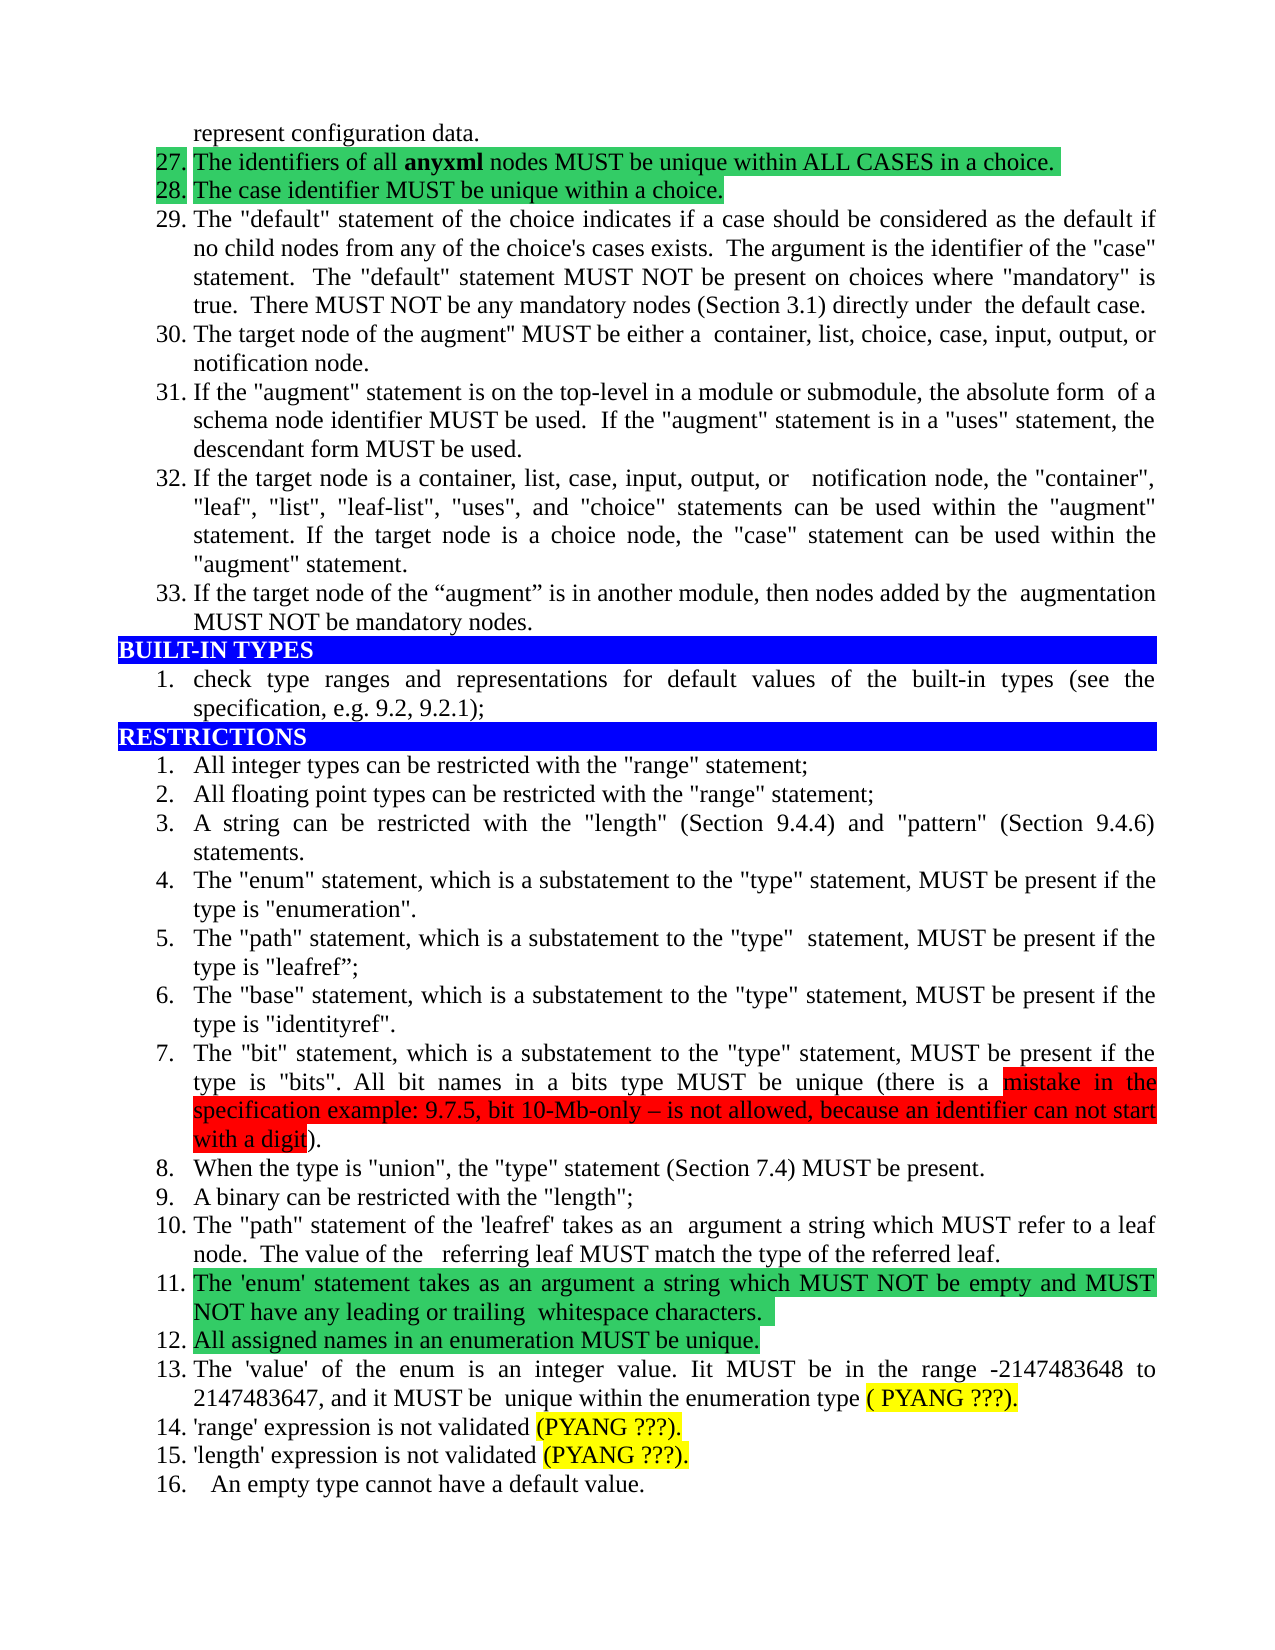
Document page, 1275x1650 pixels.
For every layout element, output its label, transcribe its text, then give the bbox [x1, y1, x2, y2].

list If the target node of the “augment” is in another module, then nodes added by the augmentation MUST NOT be mandatory nodes. [156, 578, 1157, 636]
list All integer types can be restricted with the "range" statement; [156, 751, 1157, 779]
list When the type is "union", the "type" statement (Section 7.4) MUST be present. [156, 1153, 1157, 1182]
list represent configuration data. [156, 118, 1157, 147]
list The "default" statement of the choice indicates if a case should be considered as the default if no child nodes from any of the choice's cases exists. The argument is the identifier of the "case" statement. The "default" statement MUST NOT be present on choices where "mandatory" is true. There MUST NOT be any mandatory nodes (Section 3.1) directly under the default case. [156, 204, 1157, 319]
list check type ranges and representations for default values of the built-in types (see the specification, e.g. 9.2, 9.2.1); [156, 664, 1157, 722]
list A binary can be restricted with the "length"; [156, 1182, 1157, 1211]
list The "path" statement, which is a substatement to the "type" statement, MUST be present if the type is "leafref”; [156, 923, 1157, 981]
list The "path" statement of the 'leafref' takes as an argument a string which MUST refer to a leaf node. The value of the referring leaf MUST match the type of the referred leaf. [156, 1211, 1157, 1268]
list If the target node is a container, list, case, input, output, or notification node, the "container", "leaf", "list", "leaf-list", "uses", and "choice" statements can be used within the "augment" statement. If the target node is a choice node, the "case" statement can be used within the "augment" statement. [156, 463, 1157, 578]
text RESTRICTIONS [118, 722, 1157, 751]
list The "bit" statement, which is a substatement to the "type" statement, MUST be present if the type is "bits". All bit names in a bits type MUST be unique (there is a mistake in the specification example: 9.7.5, bit 10-Mb-only – is not allowed, because an identifier can not start with a digit). [156, 1038, 1157, 1153]
list The "enum" statement, which is a substatement to the "type" statement, MUST be present if the type is "enumeration". [156, 866, 1157, 923]
list The 'enum' statement takes as an argument a string which MUST NOT be empty and MUST NOT have any leading or trailing whitespace characters. [156, 1268, 1157, 1326]
list 'length' expression is not validated (PYANG ???). [156, 1441, 1157, 1469]
list If the "augment" statement is on the top-level in a module or submodule, the absolute form of a schema node identifier MUST be used. If the "augment" statement is in a "uses" statement, the descendant form MUST be used. [156, 377, 1157, 463]
list The 'value' of the enum is an integer value. Iit MUST be in the range -2147483648 to 2147483647, and it MUST be unique within the enumeration type ( PYANG ???). [156, 1354, 1157, 1412]
list 'range' expression is not validated (PYANG ???). [156, 1412, 1157, 1441]
list An empty type cannot have a default value. [156, 1469, 1157, 1498]
list The "base" statement, which is a substatement to the "type" statement, MUST be present if the type is "identityref". [156, 981, 1157, 1038]
list A string can be restricted with the "length" (Section 9.4.4) and "pattern" (Section 9.4.6) statements. [156, 808, 1157, 866]
list The identifiers of all anyxml nodes MUST be unique within ALL CASES in a choice. [156, 147, 1157, 176]
list The target node of the augment'' MUST be either a container, list, choice, case, input, output, or notification node. [156, 319, 1157, 377]
list All floating point types can be restricted with the "range" statement; [156, 779, 1157, 808]
text BUILT-IN TYPES [118, 636, 1157, 664]
list The case identifier MUST be unique within a choice. [156, 176, 1157, 204]
list All assigned names in an enumeration MUST be unique. [156, 1326, 1157, 1354]
